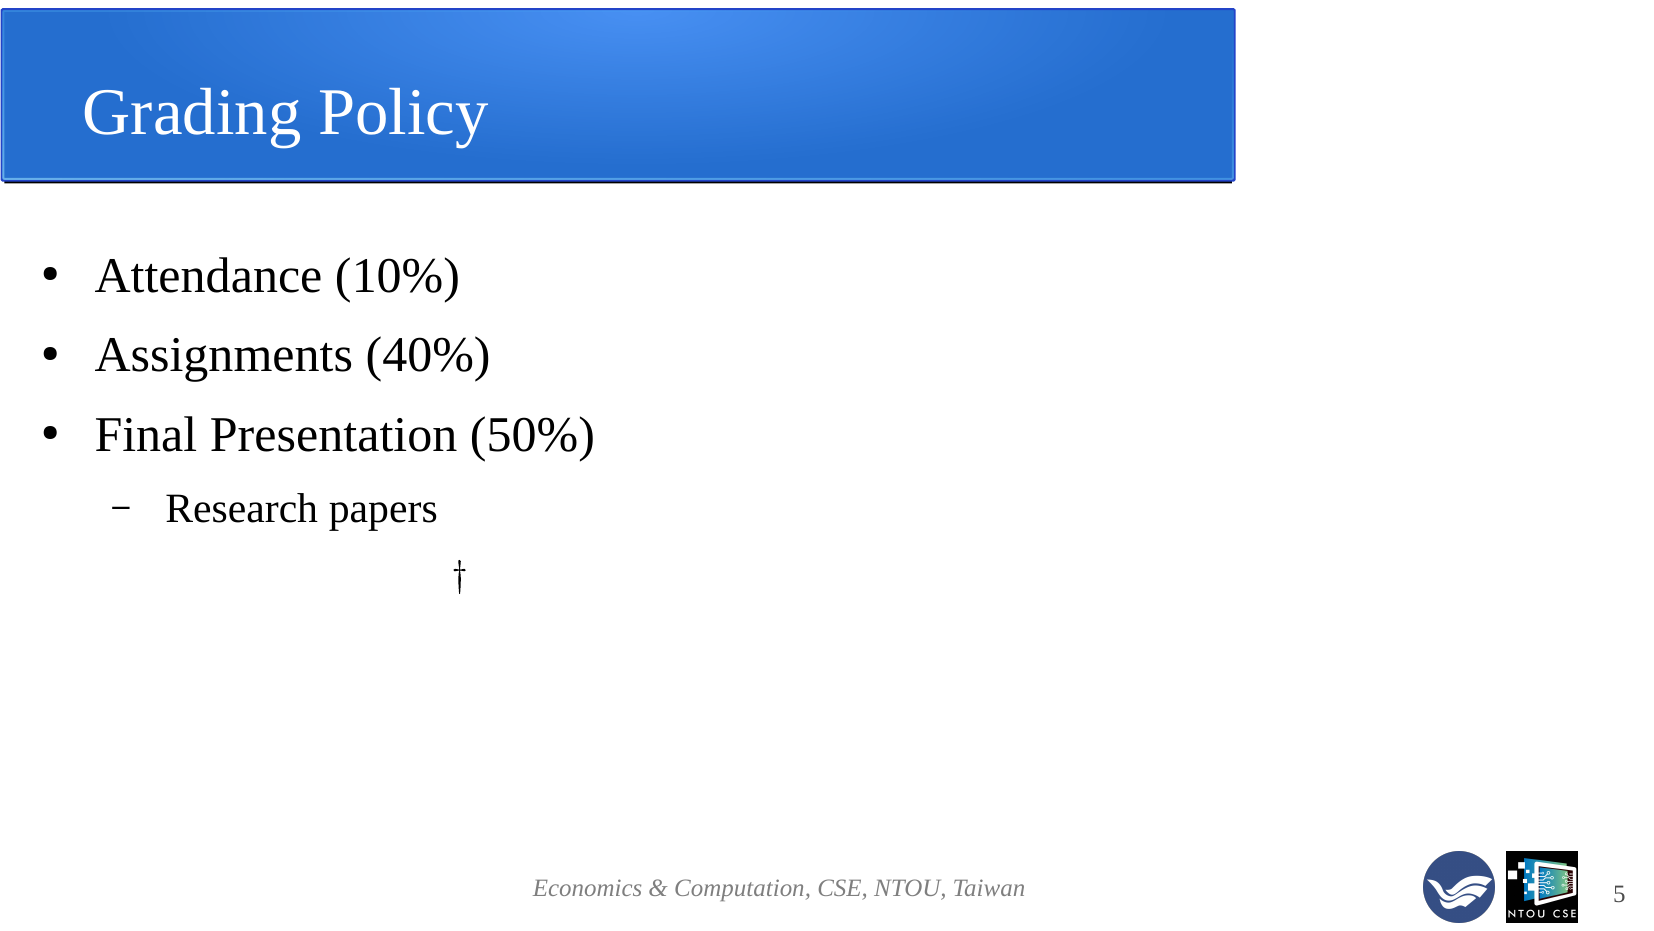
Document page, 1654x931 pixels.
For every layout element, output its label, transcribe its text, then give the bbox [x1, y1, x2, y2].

title Grading Policy [82, 29, 1312, 196]
picture [449, 558, 468, 596]
picture [1506, 851, 1578, 923]
picture [1423, 869, 1495, 923]
list Attendance (10%) Assignments (40%) Final Presentation (50%) Research papers [23, 248, 1562, 869]
